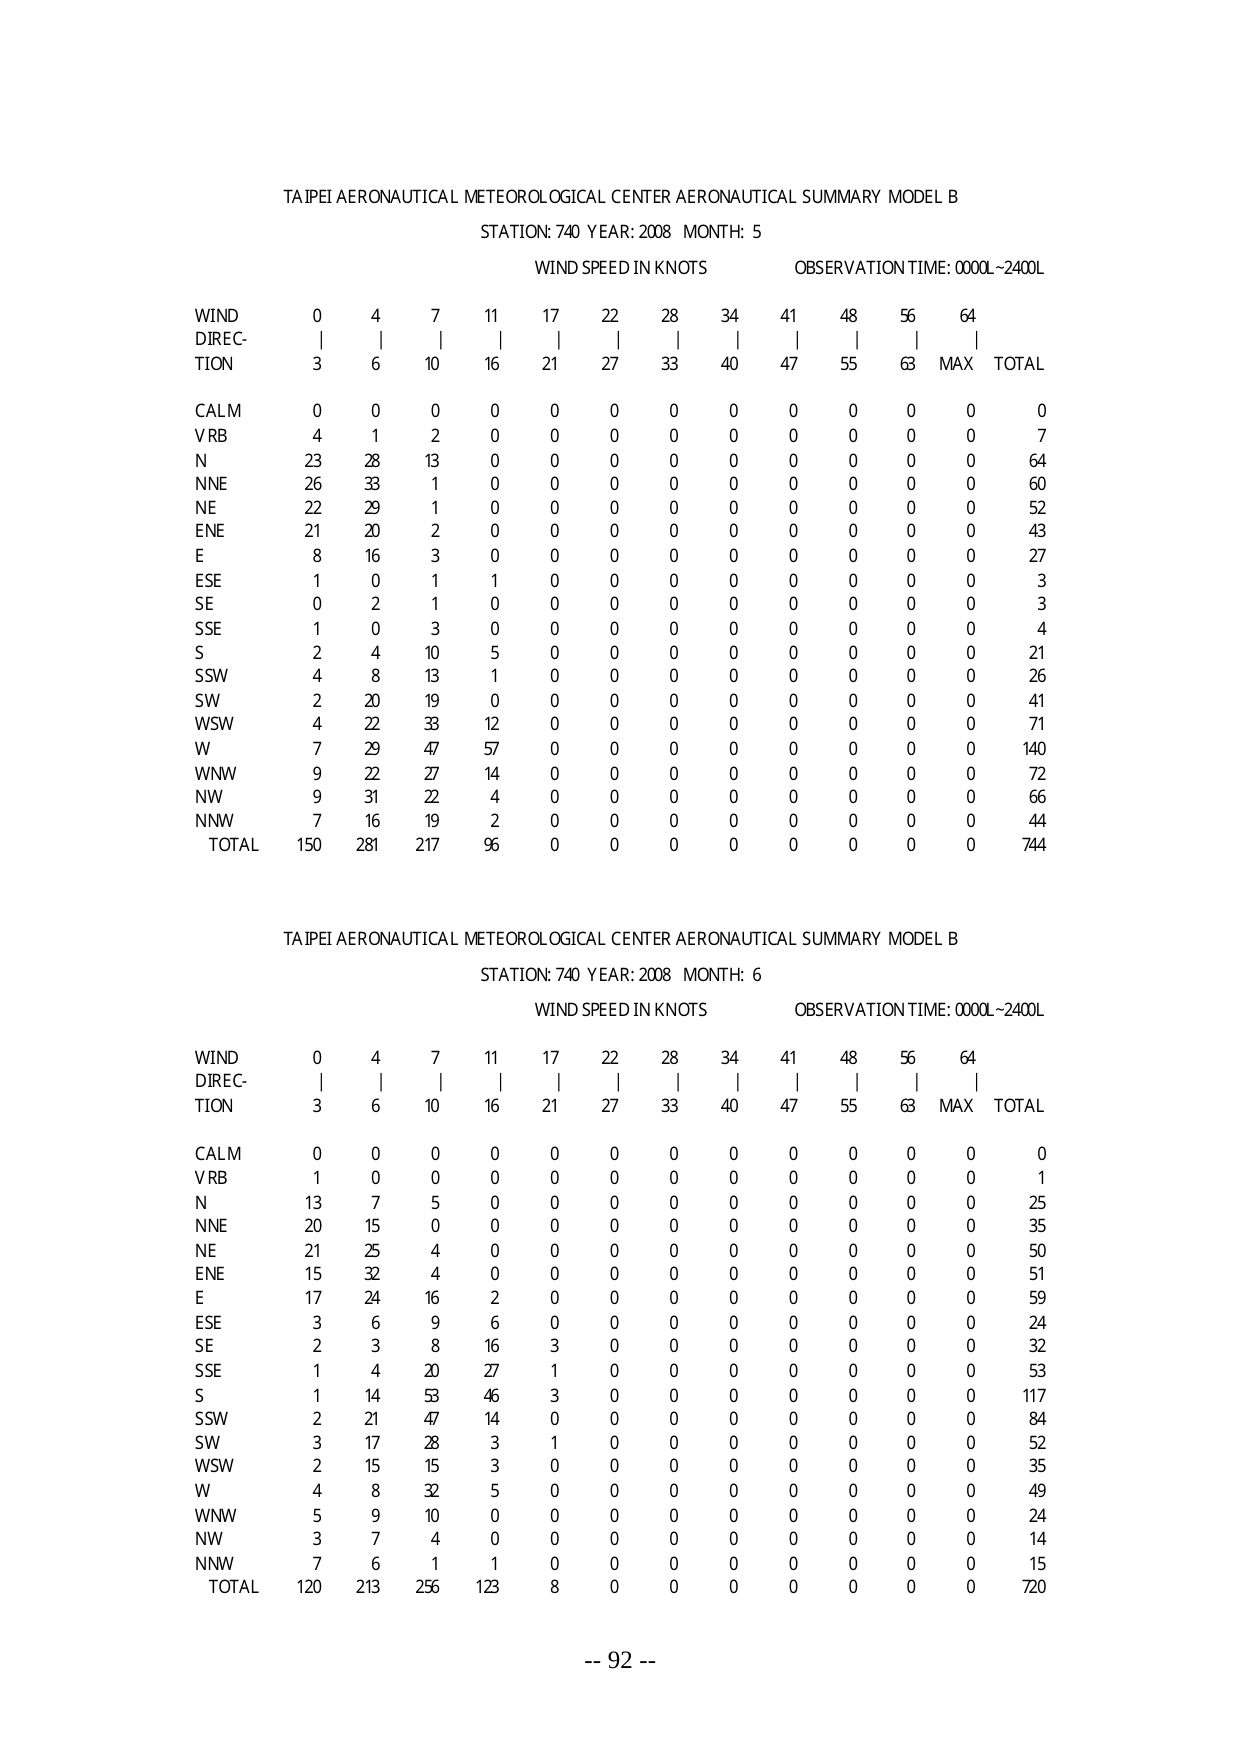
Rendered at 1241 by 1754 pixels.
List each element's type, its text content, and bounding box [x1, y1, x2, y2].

text -- 92 -- [543, 1637, 697, 1674]
